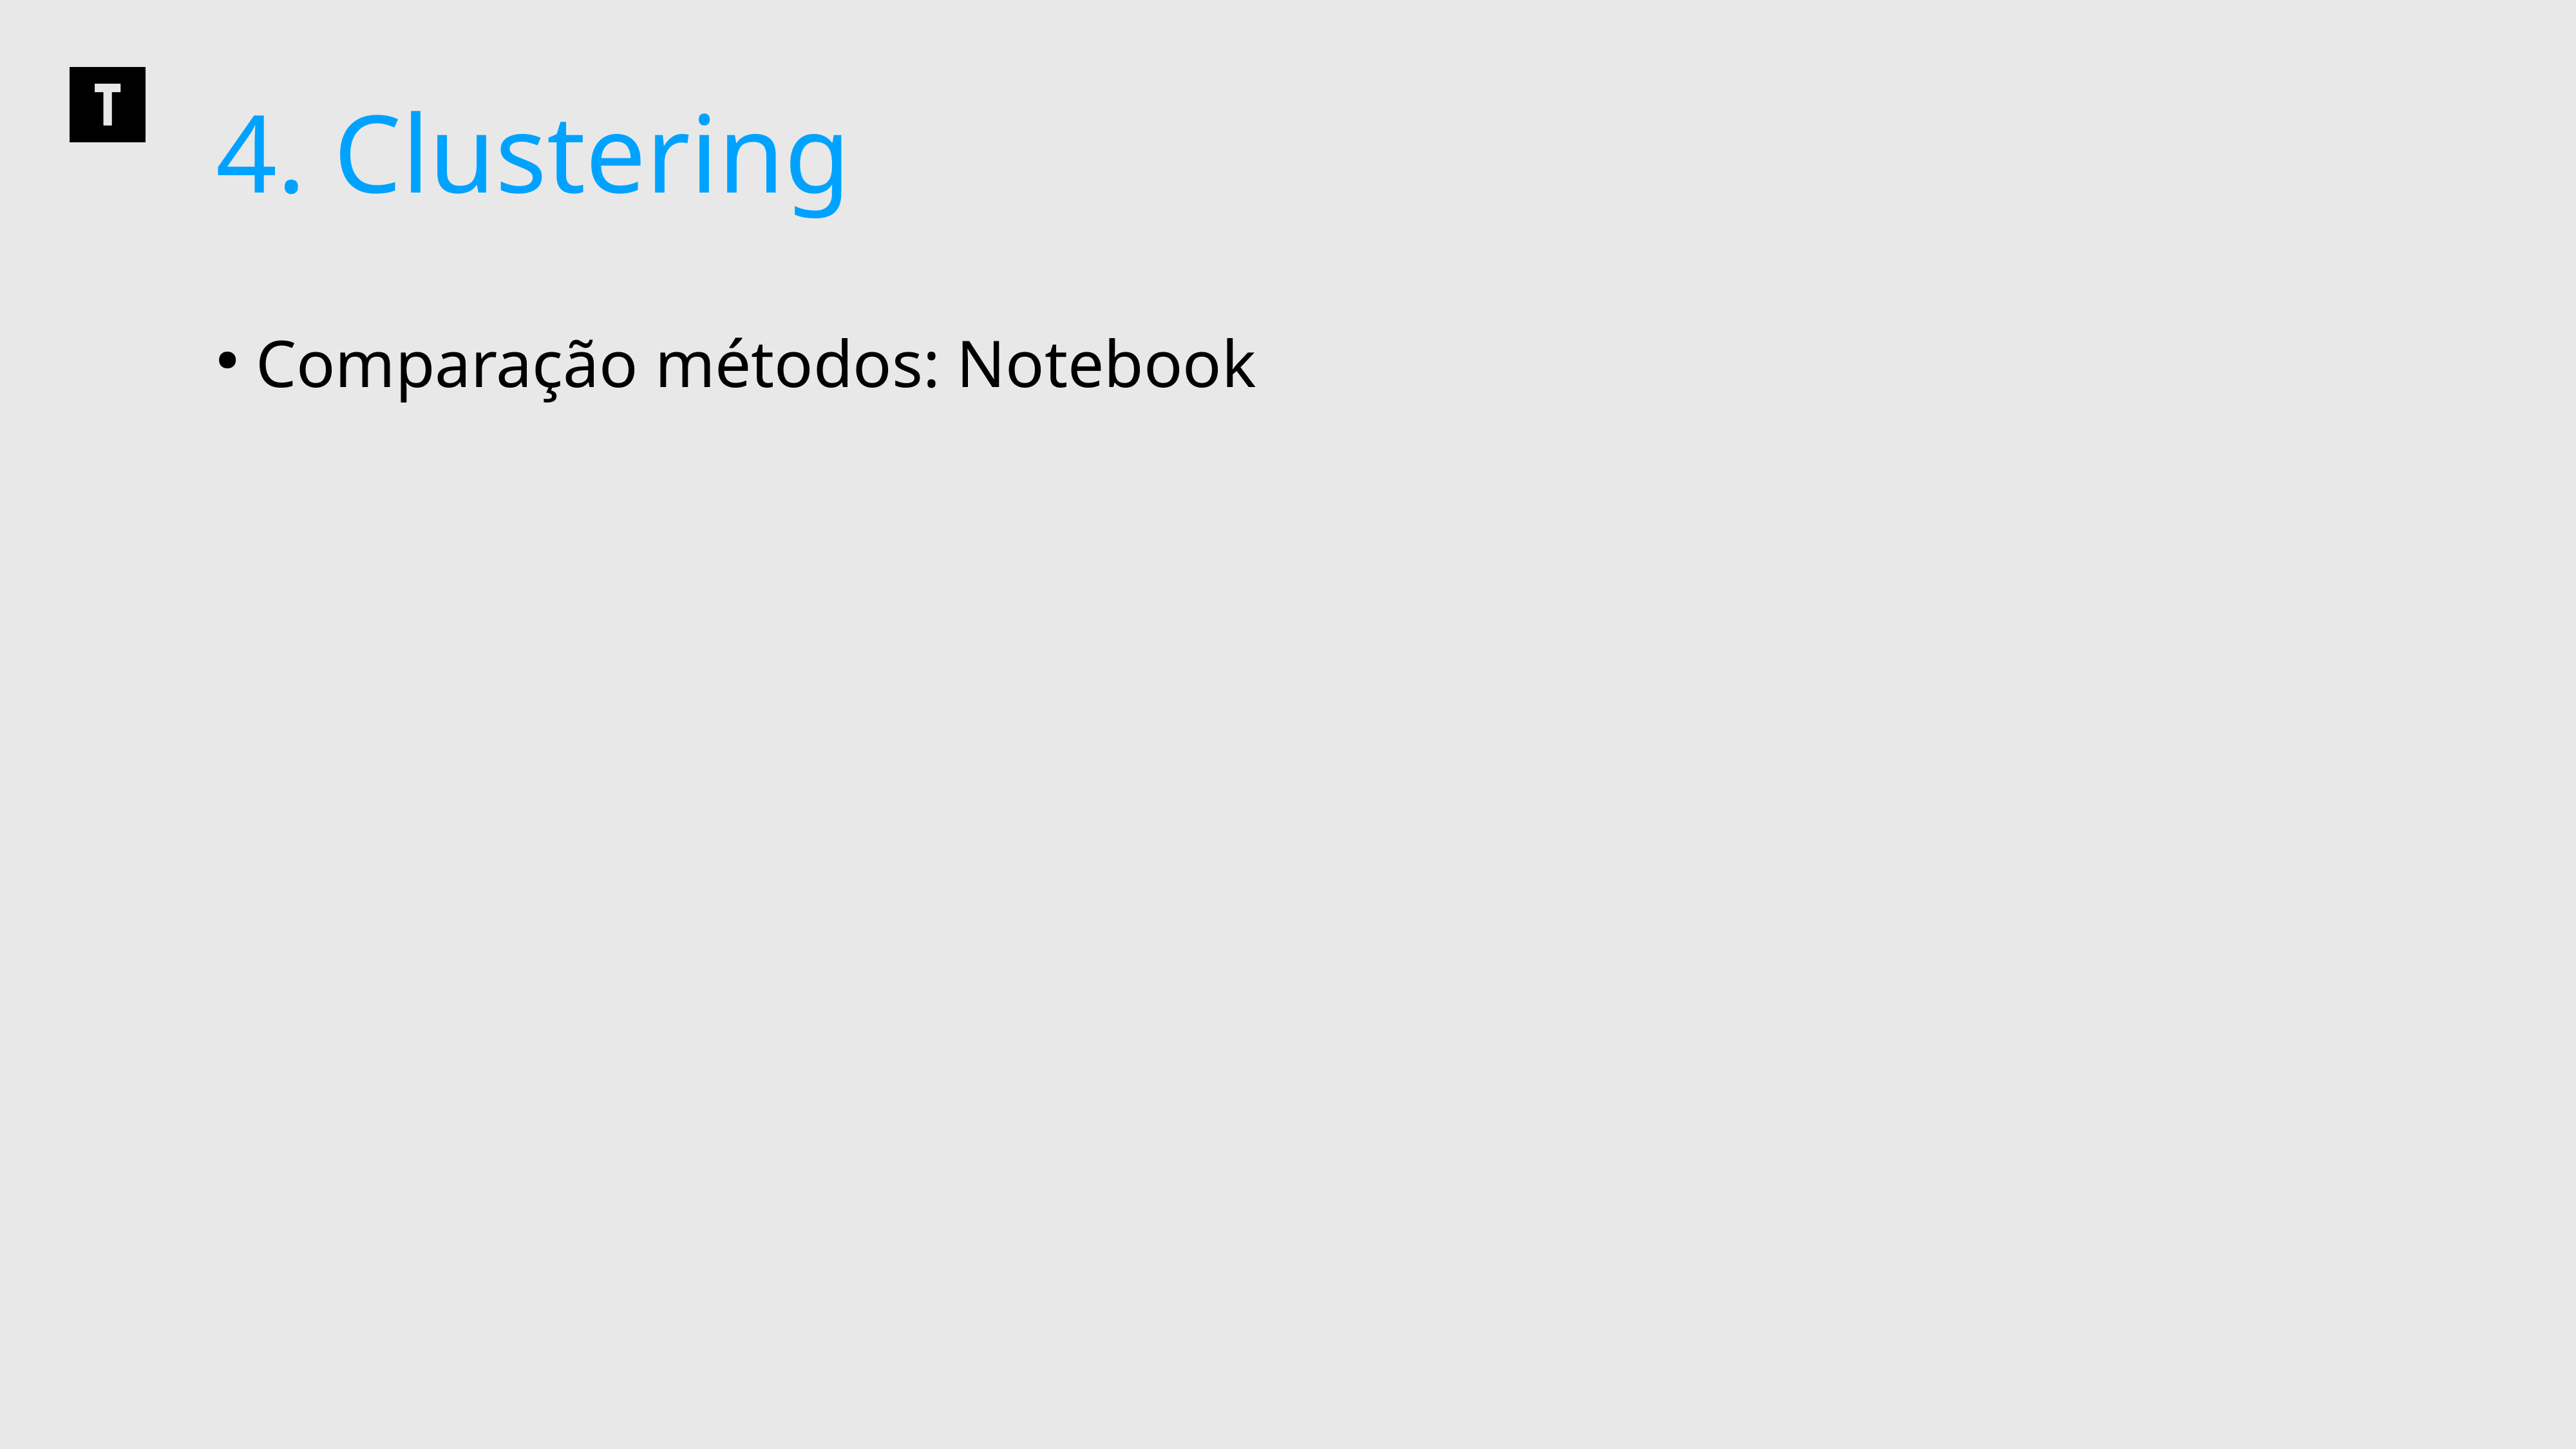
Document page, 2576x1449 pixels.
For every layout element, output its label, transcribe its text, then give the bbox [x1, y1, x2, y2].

picture [70, 67, 146, 142]
text_box 4. Clustering [211, 80, 2099, 220]
text_box Comparação métodos: Notebook [211, 279, 1719, 599]
